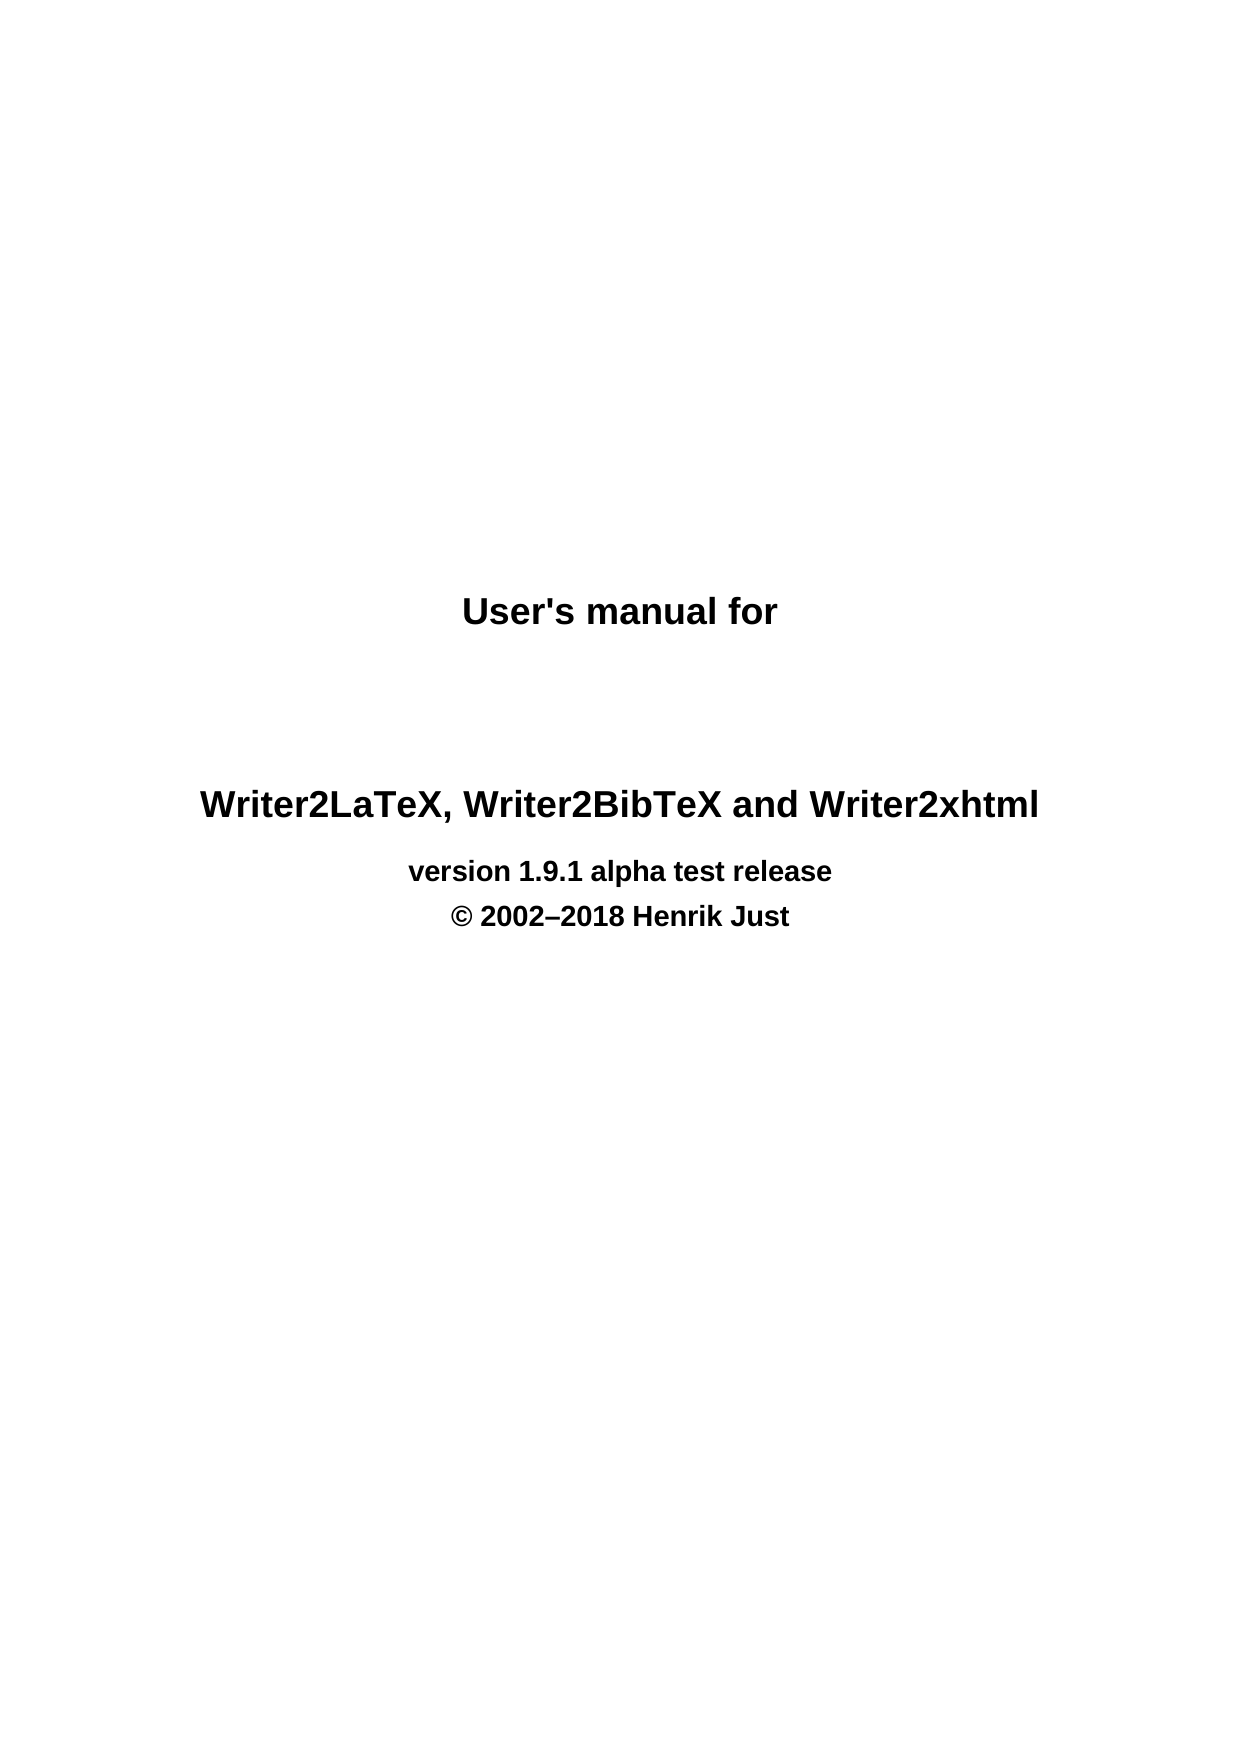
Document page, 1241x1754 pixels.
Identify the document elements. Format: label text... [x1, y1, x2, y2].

text © 2002–2018 Henrik Just [118, 899, 1122, 932]
text Writer2LaTeX, Writer2BibTeX and Writer2xhtml [118, 784, 1122, 826]
text User's manual for [118, 591, 1122, 632]
text version 1.9.1 alpha test release [118, 855, 1122, 888]
